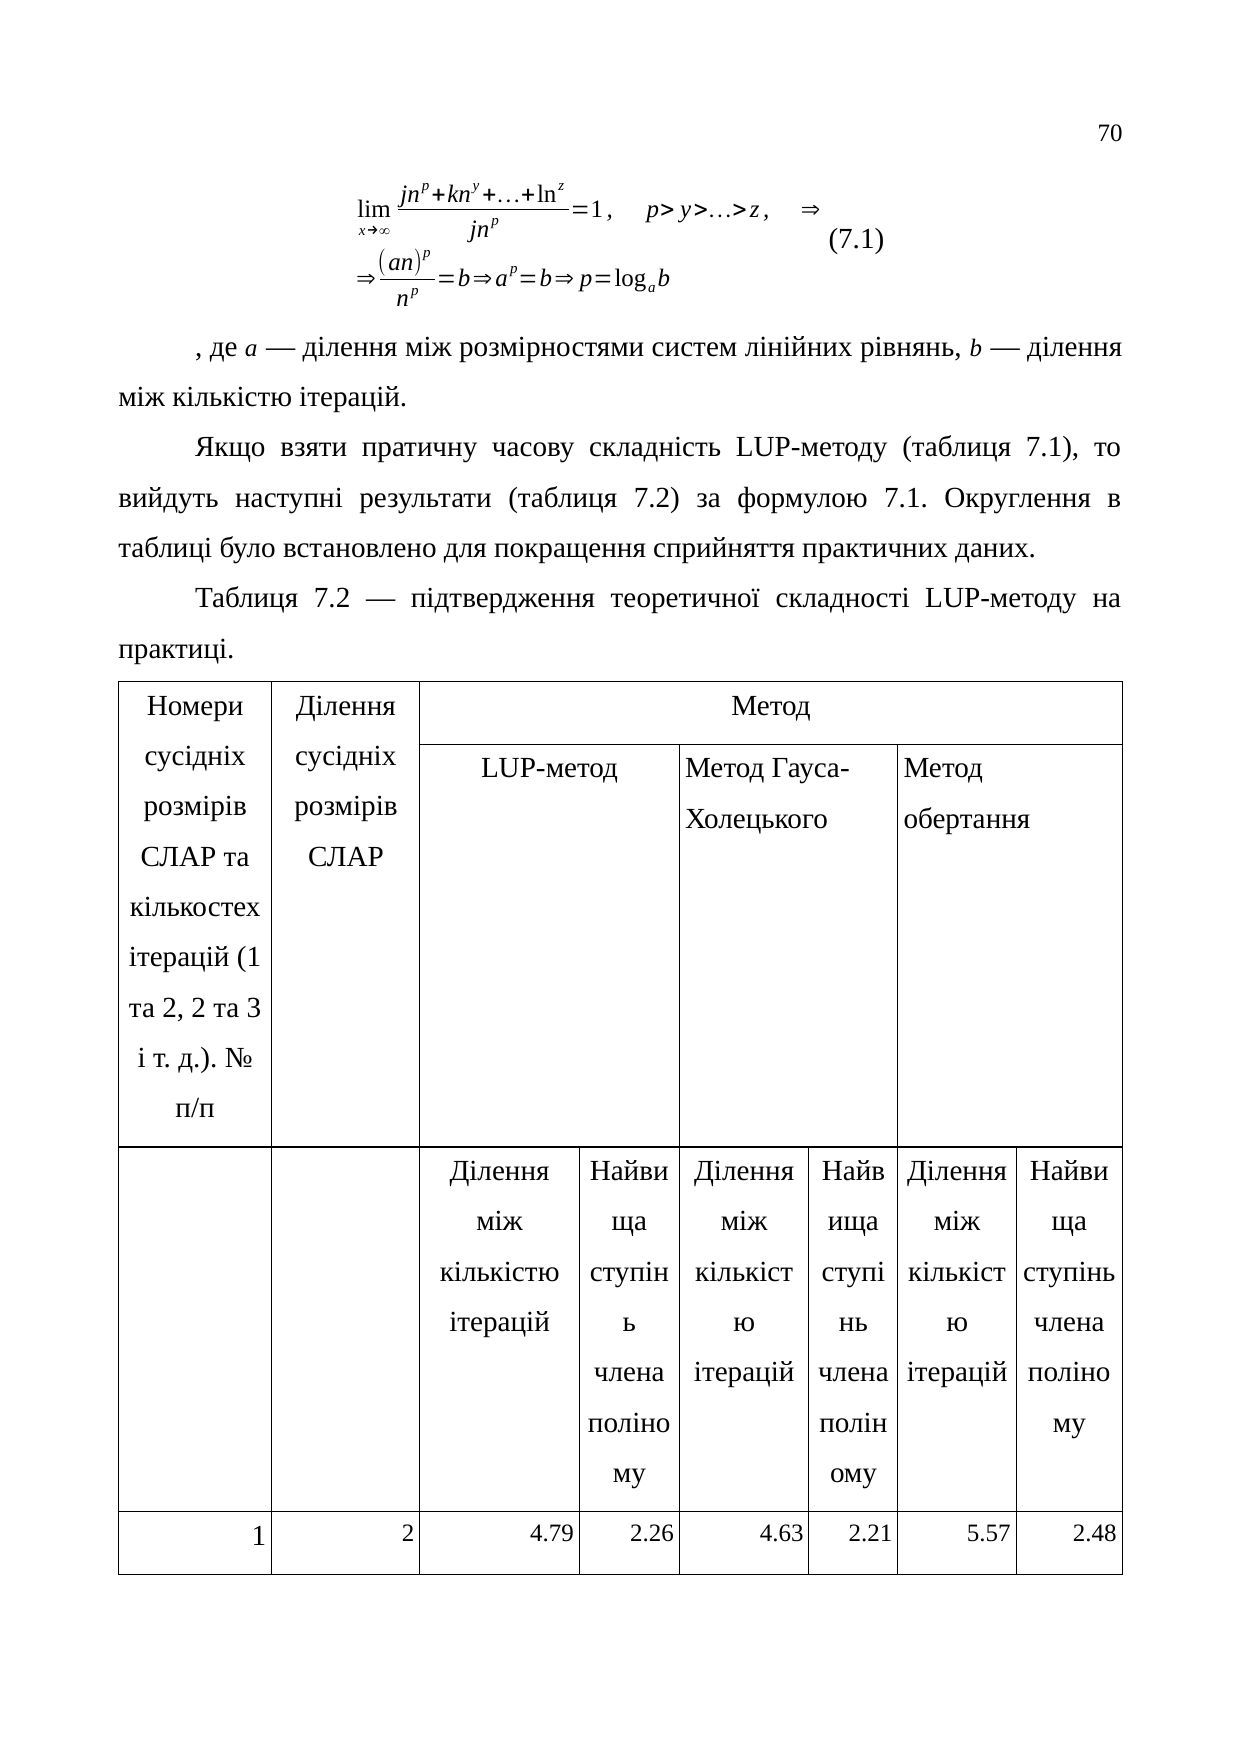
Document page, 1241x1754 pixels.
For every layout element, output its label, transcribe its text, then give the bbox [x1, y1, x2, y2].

table_cell Метод обертання [898, 745, 1122, 1146]
table_cell Ділення між кількістю ітерацій [680, 1148, 808, 1511]
text Таблиця 7.2 — підтвердження теоретичної складності LUP-методу на практиці. [118, 581, 1122, 664]
table_cell Найвища ступінь члена поліному [809, 1148, 897, 1511]
table_cell LUP-метод [420, 745, 679, 1146]
table_cell 4.63 [680, 1512, 808, 1574]
table_header Номери сусідніх розмірів СЛАР та кількостех ітерацій (1 та 2, 2 та 3 і т. д.). № п/п [119, 682, 271, 1146]
table_header Метод [420, 682, 1122, 744]
table_cell [119, 1148, 271, 1511]
table_cell 1 [119, 1512, 271, 1574]
table_cell 2 [272, 1512, 419, 1574]
table_cell 2.21 [809, 1512, 897, 1574]
table_cell Метод Гауса-Холецького [680, 745, 897, 1146]
table_cell Найвища ступінь члена поліному [1017, 1148, 1122, 1511]
text , де — ділення між розмірностями систем лінійних рівнянь, — ділення між кількістю ітерацій. [118, 329, 1122, 413]
table_cell 2.26 [580, 1512, 679, 1574]
table_cell 2.48 [1017, 1512, 1122, 1574]
table_cell [272, 1148, 419, 1511]
text (7.1) [118, 177, 1122, 312]
table_header Ділення сусідніх розмірів СЛАР [272, 682, 419, 1146]
table_cell Найвища ступінь члена поліному [580, 1148, 679, 1511]
table_cell 5.57 [898, 1512, 1016, 1574]
table_cell 4.79 [420, 1512, 579, 1574]
table_cell Ділення між кількістю ітерацій [420, 1148, 579, 1511]
text Якщо взяти пратичну часову складність LUP-методу (таблиця 7.1), то вийдуть наступні результати (таблиця 7.2) за формулою 7.1. Округлення в таблиці було встановлено для покращення сприйняття практичних даних. [118, 429, 1122, 564]
table_cell Ділення між кількістю ітерацій [898, 1148, 1016, 1511]
